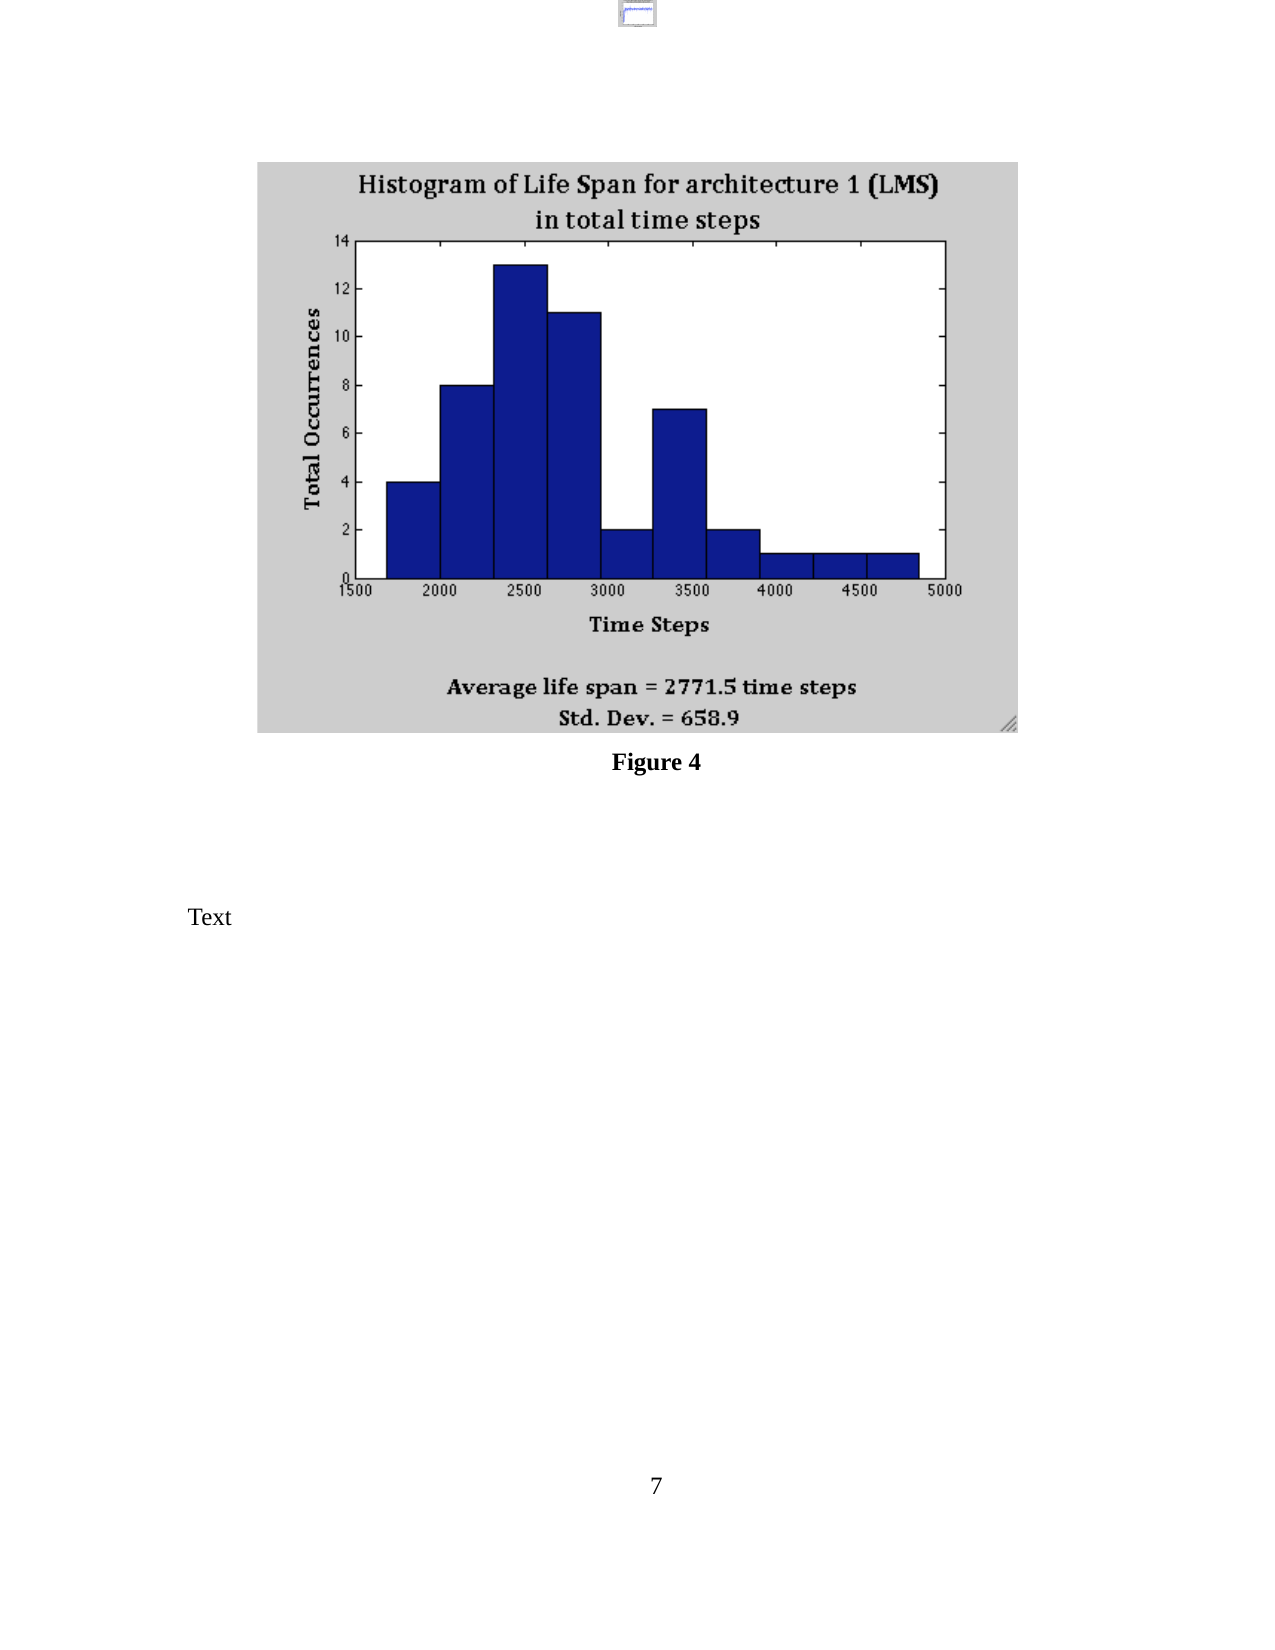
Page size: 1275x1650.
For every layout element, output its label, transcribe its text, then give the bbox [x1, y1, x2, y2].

text Text [150, 902, 1125, 930]
picture [618, 0, 657, 27]
picture [257, 162, 1018, 733]
text Figure 4 [257, 733, 1018, 776]
